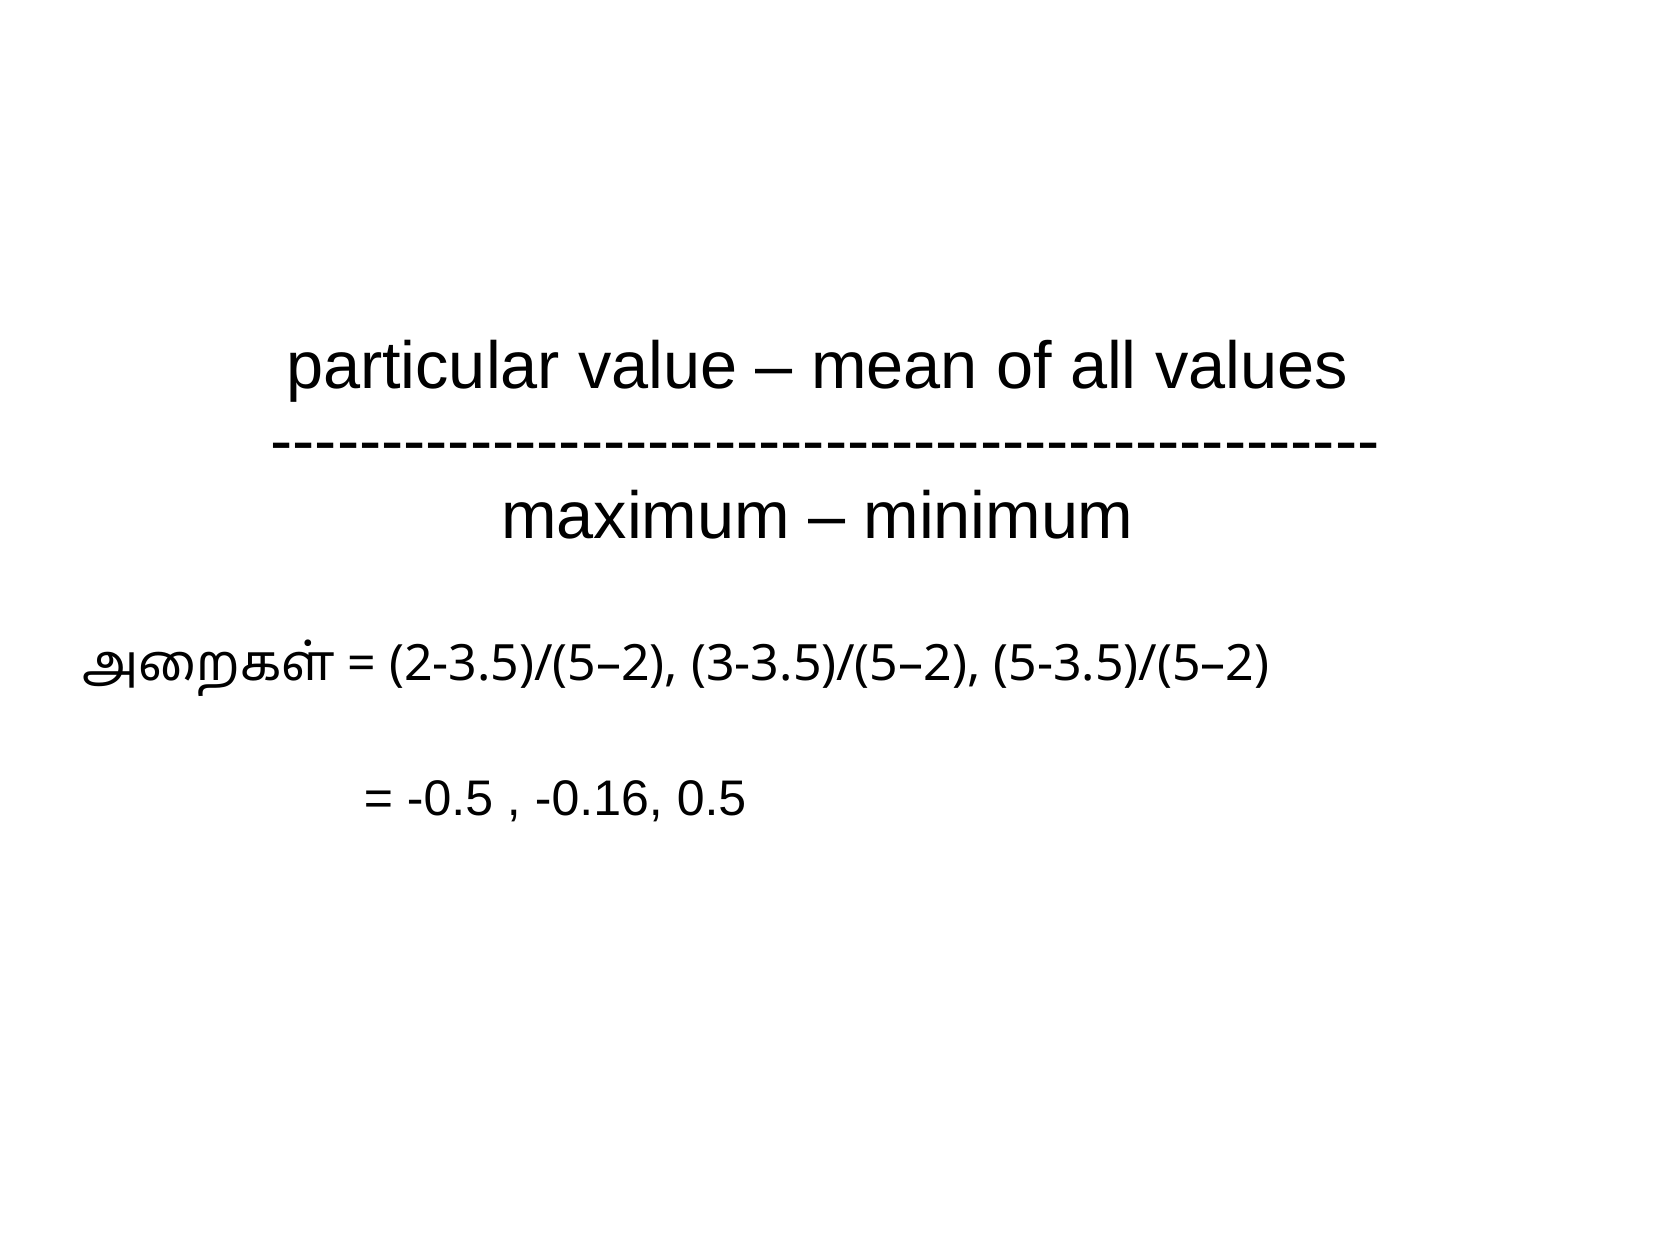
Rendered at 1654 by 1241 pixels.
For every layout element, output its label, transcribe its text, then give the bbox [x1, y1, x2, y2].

text_box particular value – mean of all values -------------------------------------------------- maximum – minimum அறைகள் = (2-3.5)/(5–2), (3-3.5)/(5–2), (5-3.5)/(5–2) = -0.5 , -0.16, 0.5 [82, 45, 1571, 1109]
